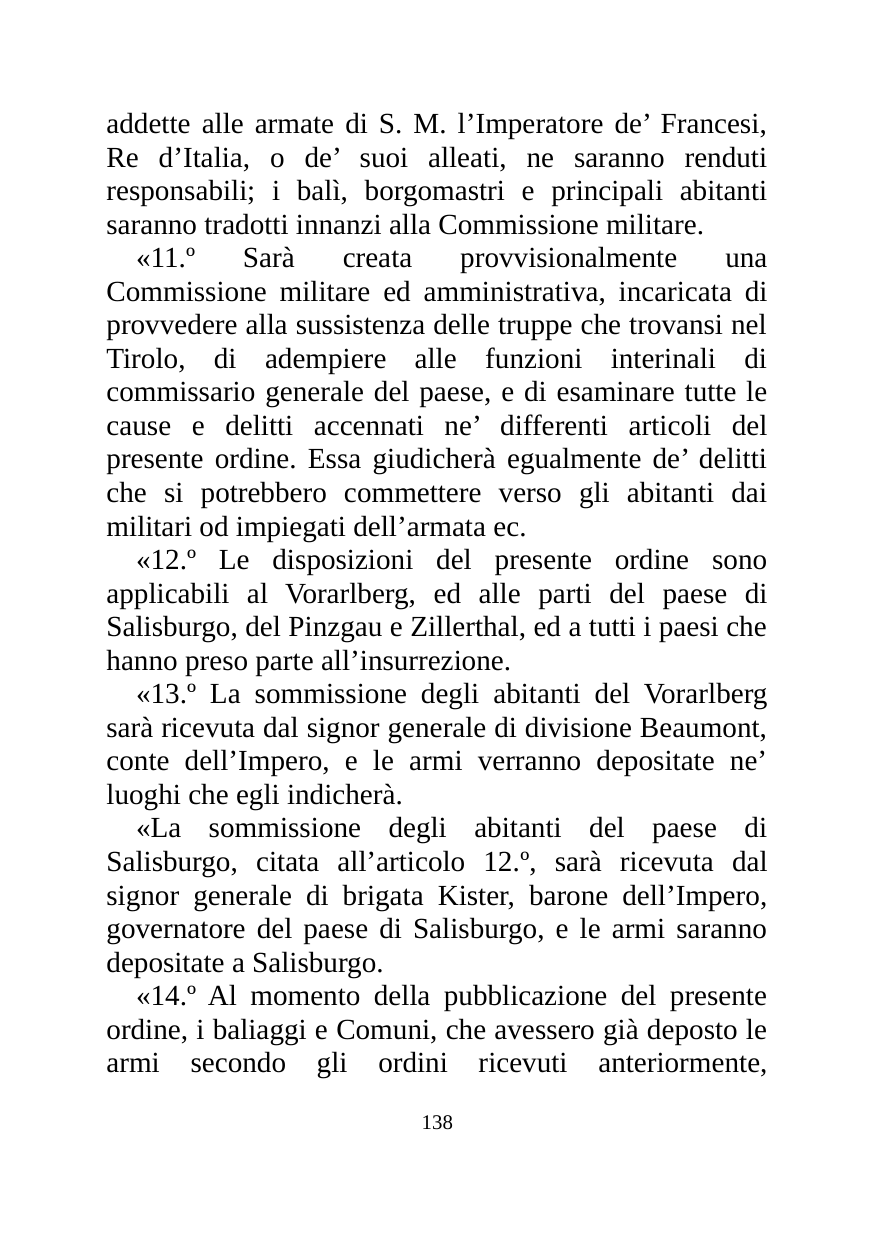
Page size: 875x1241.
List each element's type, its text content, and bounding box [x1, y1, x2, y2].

text «11.º Sarà creata provvisionalmente una Commissione militare ed amministrativa, incaricata di provvedere alla sussistenza delle truppe che trovansi nel Tirolo, di adempiere alle funzioni interinali di commissario generale del paese, e di esaminare tutte le cause e delitti accennati ne’ differenti articoli del presente ordine. Essa giudicherà egualmente de’ delitti che si potrebbero commettere verso gli abitanti dai militari od impiegati dell’armata ec. [106, 240, 768, 542]
text «12.º Le disposizioni del presente ordine sono applicabili al Vorarlberg, ed alle parti del paese di Salisburgo, del Pinzgau e Zillerthal, ed a tutti i paesi che hanno preso parte all’insurrezione. [106, 542, 768, 676]
text «14.º Al momento della pubblicazione del presente ordine, i baliaggi e Comuni, che avessero già deposto le armi secondo gli ordini ricevuti anteriormente, [106, 978, 768, 1079]
text «13.º La sommissione degli abitanti del Vorarlberg sarà ricevuta dal signor generale di divisione Beaumont, conte dell’Impero, e le armi verranno depositate ne’ luoghi che egli indicherà. [106, 676, 768, 811]
text «La sommissione degli abitanti del paese di Salisburgo, citata all’articolo 12.º, sarà ricevuta dal signor generale di brigata Kister, barone dell’Impero, governatore del paese di Salisburgo, e le armi saranno depositate a Salisburgo. [106, 811, 768, 978]
text addette alle armate di S. M. l’Imperatore de’ Francesi, Re d’Italia, o de’ suoi alleati, ne saranno renduti responsabili; i balì, borgomastri e principali abitanti saranno tradotti innanzi alla Commissione militare. [106, 106, 768, 240]
